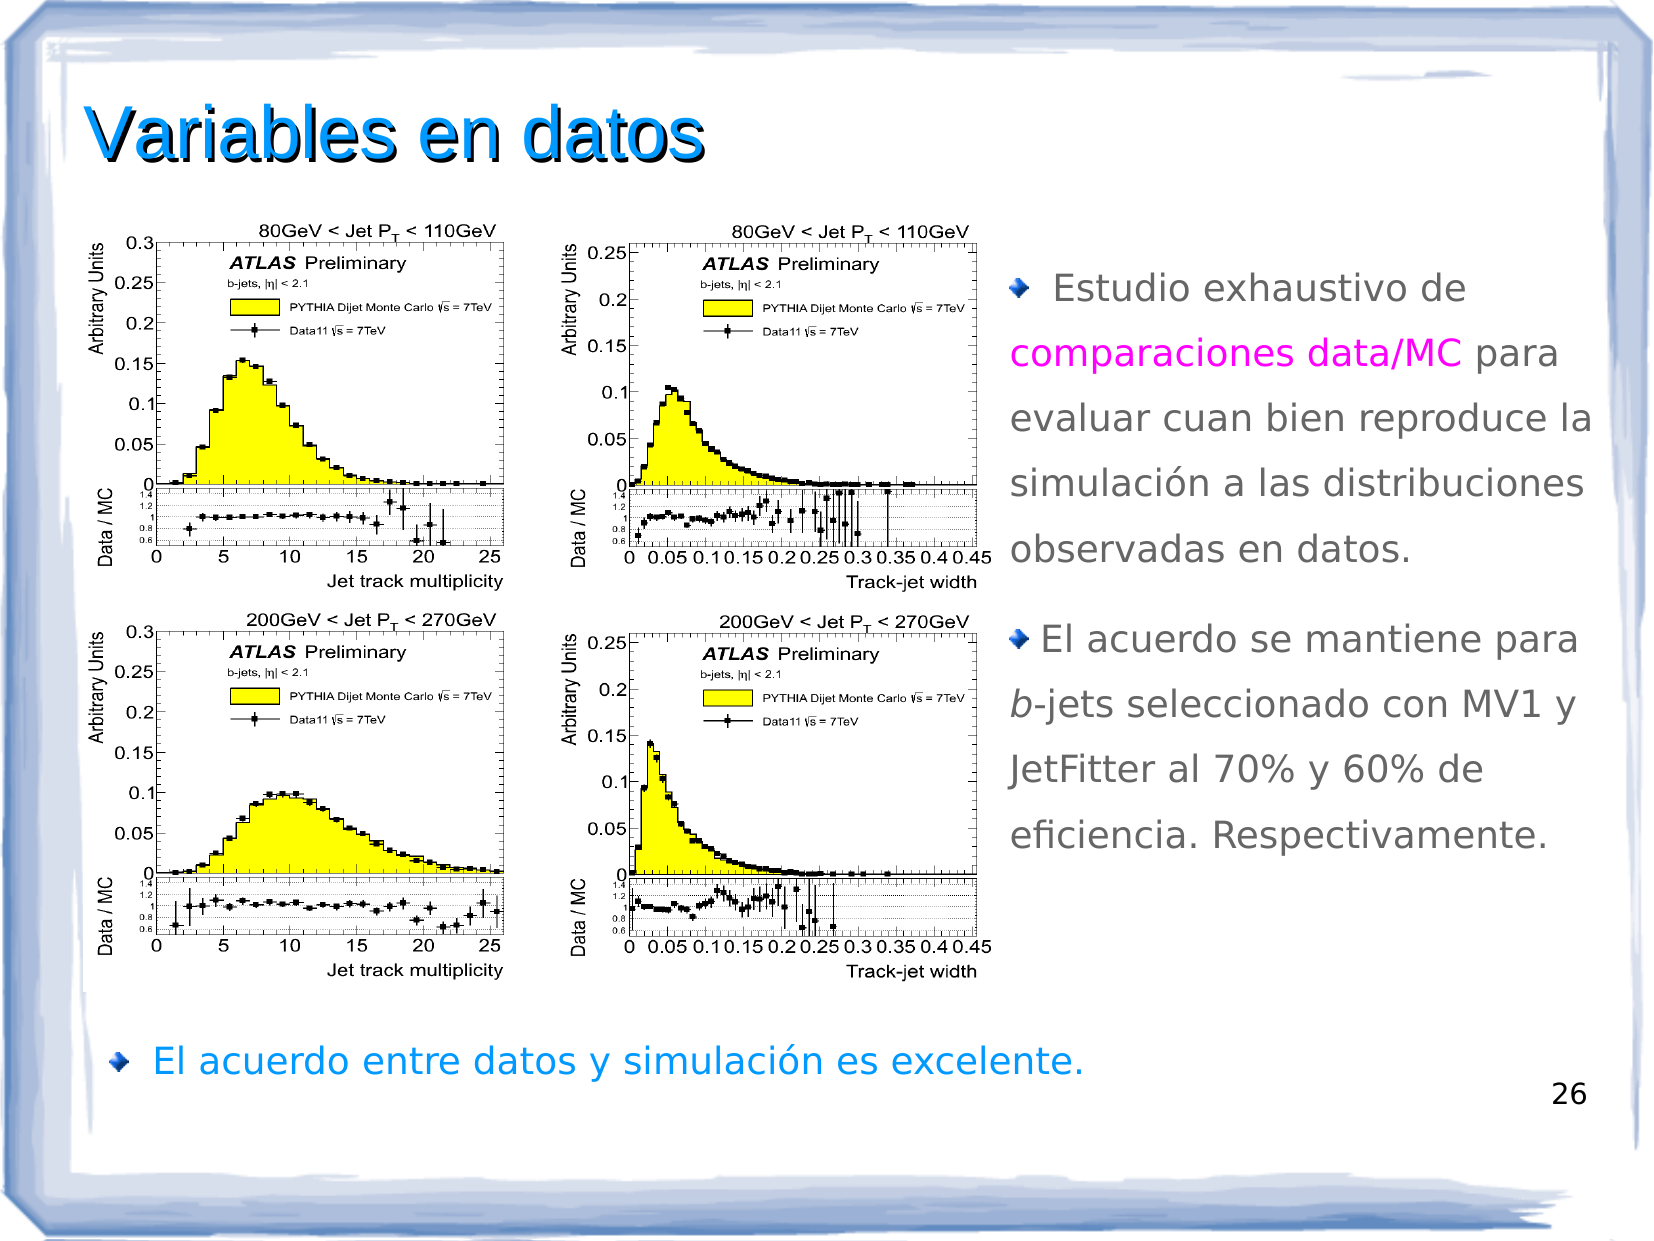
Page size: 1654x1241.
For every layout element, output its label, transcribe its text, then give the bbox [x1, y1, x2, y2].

text_box Estudio exhaustivo de comparaciones data/MC para evaluar cuan bien reproduce la simulación a las distribuciones observadas en datos. El acuerdo se mantiene para b-jets seleccionado con MV1 y JetFitter al 70% y 60% de eficiencia. Respectivamente. [994, 237, 1633, 843]
picture [0, 0, 1654, 1241]
text_box El acuerdo entre datos y simulación es excelente. [94, 1032, 1408, 1163]
title Variables en datos [83, 59, 1467, 206]
